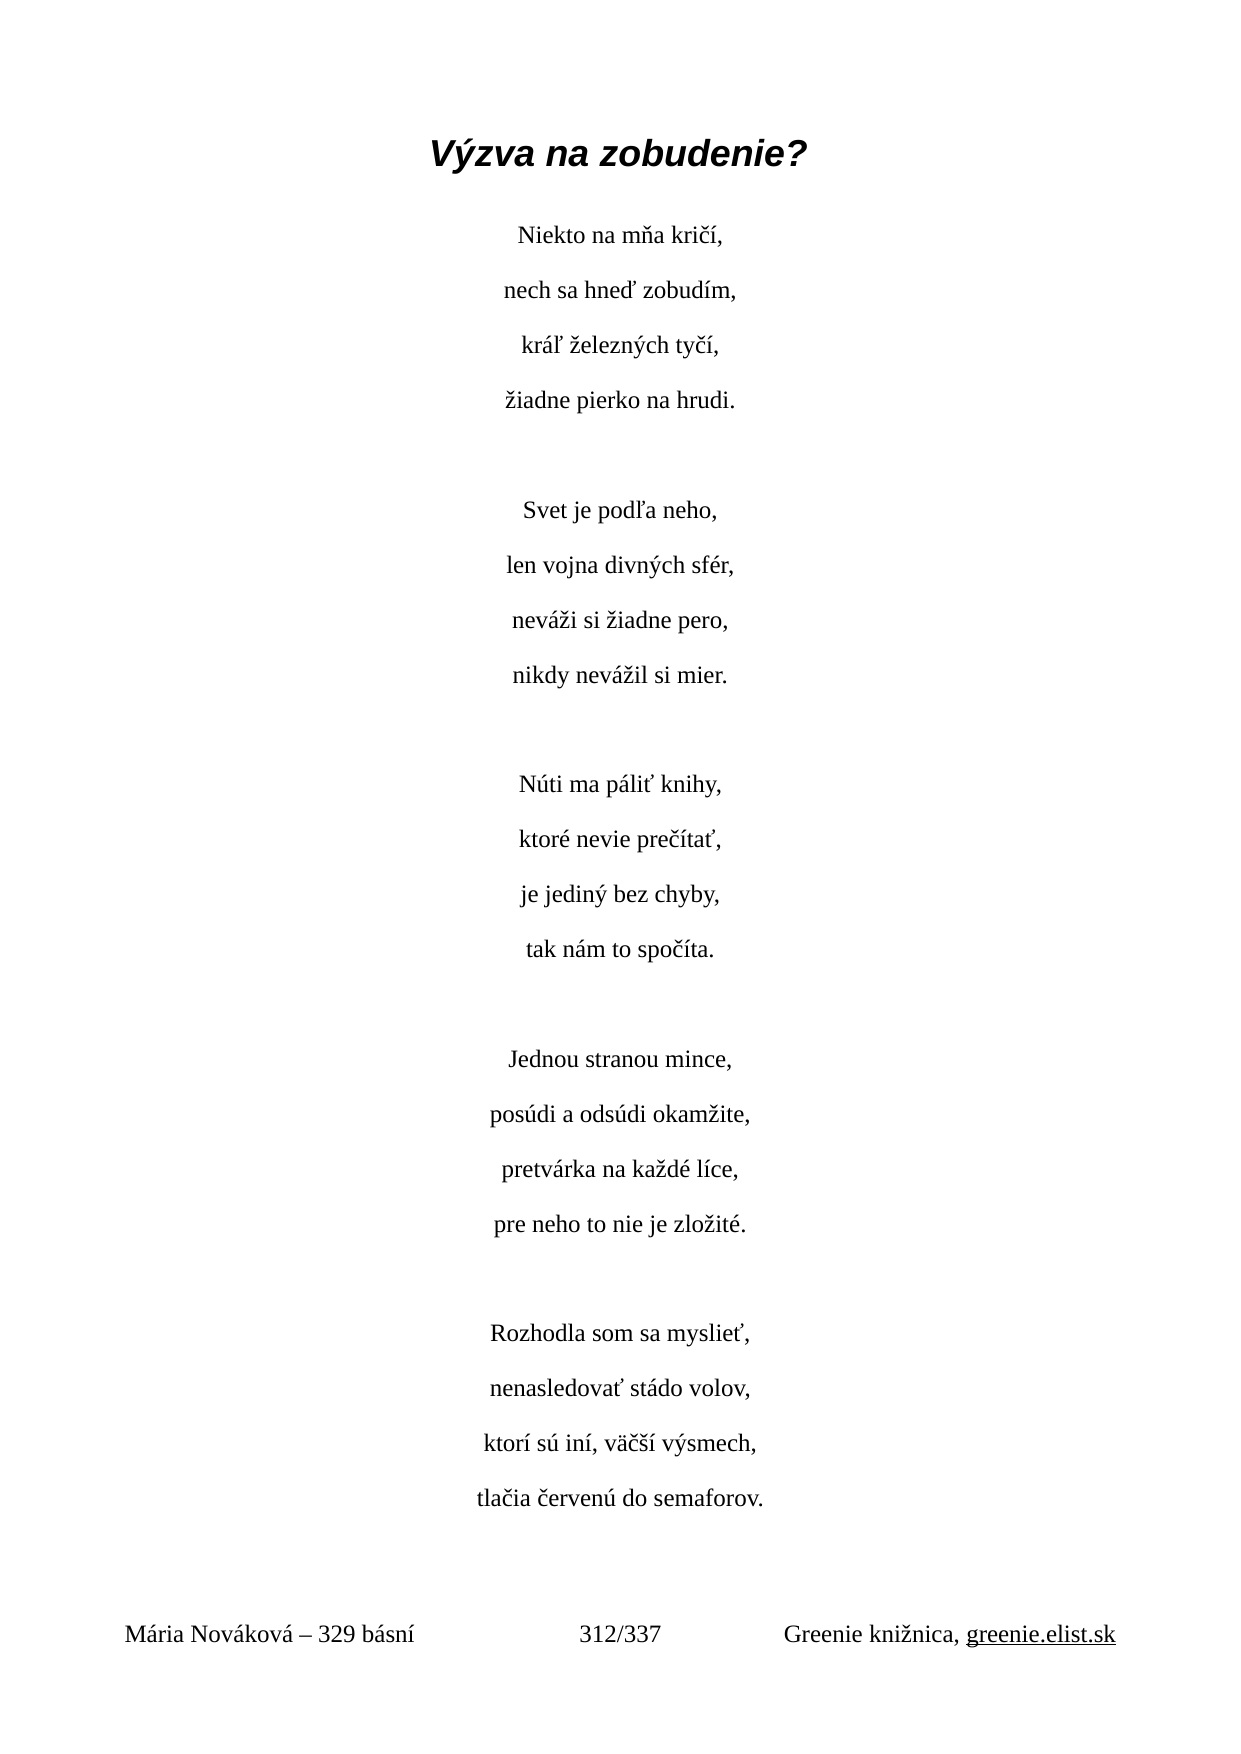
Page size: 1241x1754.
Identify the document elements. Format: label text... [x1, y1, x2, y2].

text nenasledovať stádo volov, [106, 1373, 1134, 1402]
text Núti ma páliť knihy, [106, 769, 1134, 798]
text nech sa hneď zobudím, [106, 275, 1134, 304]
text pretvárka na každé líce, [106, 1154, 1134, 1182]
text len vojna divných sfér, [106, 550, 1134, 579]
text pre neho to nie je zložité. [106, 1209, 1134, 1237]
text nikdy nevážil si mier. [106, 660, 1134, 688]
text Svet je podľa neho, [106, 495, 1134, 524]
text tlačia červenú do semaforov. [106, 1483, 1134, 1512]
text neváži si žiadne pero, [106, 605, 1134, 633]
text kráľ železných tyčí, [106, 330, 1134, 359]
text Jednou stranou mince, [106, 1044, 1134, 1073]
text je jediný bez chyby, [106, 879, 1134, 908]
text ktoré nevie prečítať, [106, 824, 1134, 853]
text ktorí sú iní, väčší výsmech, [106, 1428, 1134, 1457]
text žiadne pierko na hrudi. [106, 385, 1134, 414]
text Niekto na mňa kričí, [106, 221, 1134, 249]
text Rozhodla som sa myslieť, [106, 1318, 1134, 1347]
text posúdi a odsúdi okamžite, [106, 1099, 1134, 1128]
subtitle Výzva na zobudenie? [106, 131, 1134, 174]
text tak nám to spočíta. [106, 934, 1134, 963]
